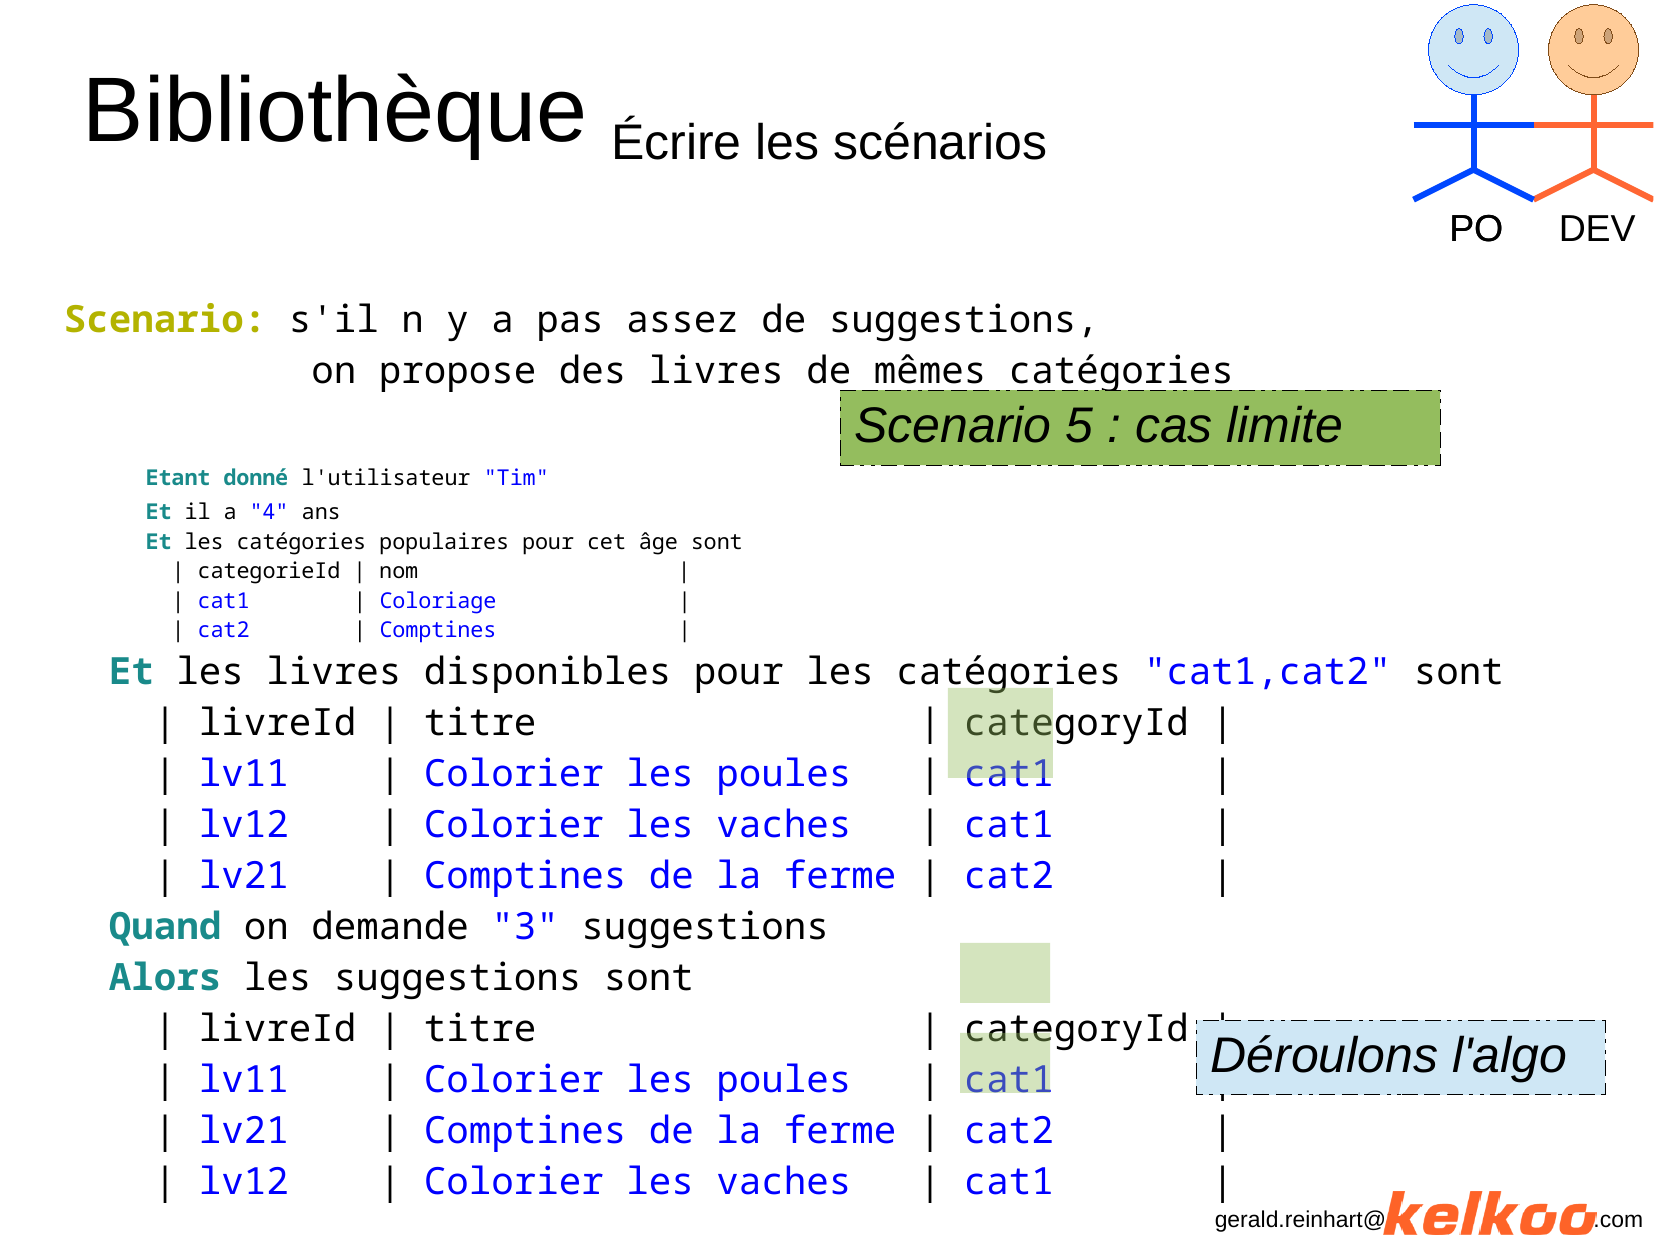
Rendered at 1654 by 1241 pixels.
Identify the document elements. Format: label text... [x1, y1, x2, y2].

title Bibliothèque [82, 5, 1571, 213]
text_box [960, 1032, 1051, 1093]
text_box DEV [1534, 199, 1654, 257]
text_box Scenario: s'il n y a pas assez de suggestions, on propose des livres de mêmes catégories Etant donné l'utilisateur "Tim" Et il a "4" ans Et les catégories populaires pour cet âge sont | categorieId | nom | | cat1 | Coloriage | | cat2 | Comptines | Et les livres disponibles pour les catégories "cat1,cat2" sont | livreId | titre | categoryId | | lv11 | Colorier les poules | cat1 | | lv12 | Colorier les vaches | cat1 | | lv21 | Comptines de la ferme | cat2 | Quand on demande "3" suggestions Alors les suggestions sont | livreId | titre | categoryId | | lv11 | Colorier les poules | cat1 | | lv21 | Comptines de la ferme | cat2 | | lv12 | Colorier les vaches | cat1 | [3, 285, 1519, 1174]
text_box Écrire les scénarios [596, 106, 1063, 178]
text_box [1571, 4, 1639, 95]
text_box [960, 942, 1051, 1003]
text_box Scenario 5 : cas limite [840, 390, 1441, 466]
text_box gerald.reinhart@ .com [1193, 1199, 1654, 1241]
picture [1383, 1191, 1597, 1199]
text_box Déroulons l'algo [1196, 1020, 1606, 1095]
text_box [947, 687, 1053, 778]
text_box PO [1413, 213, 1534, 257]
